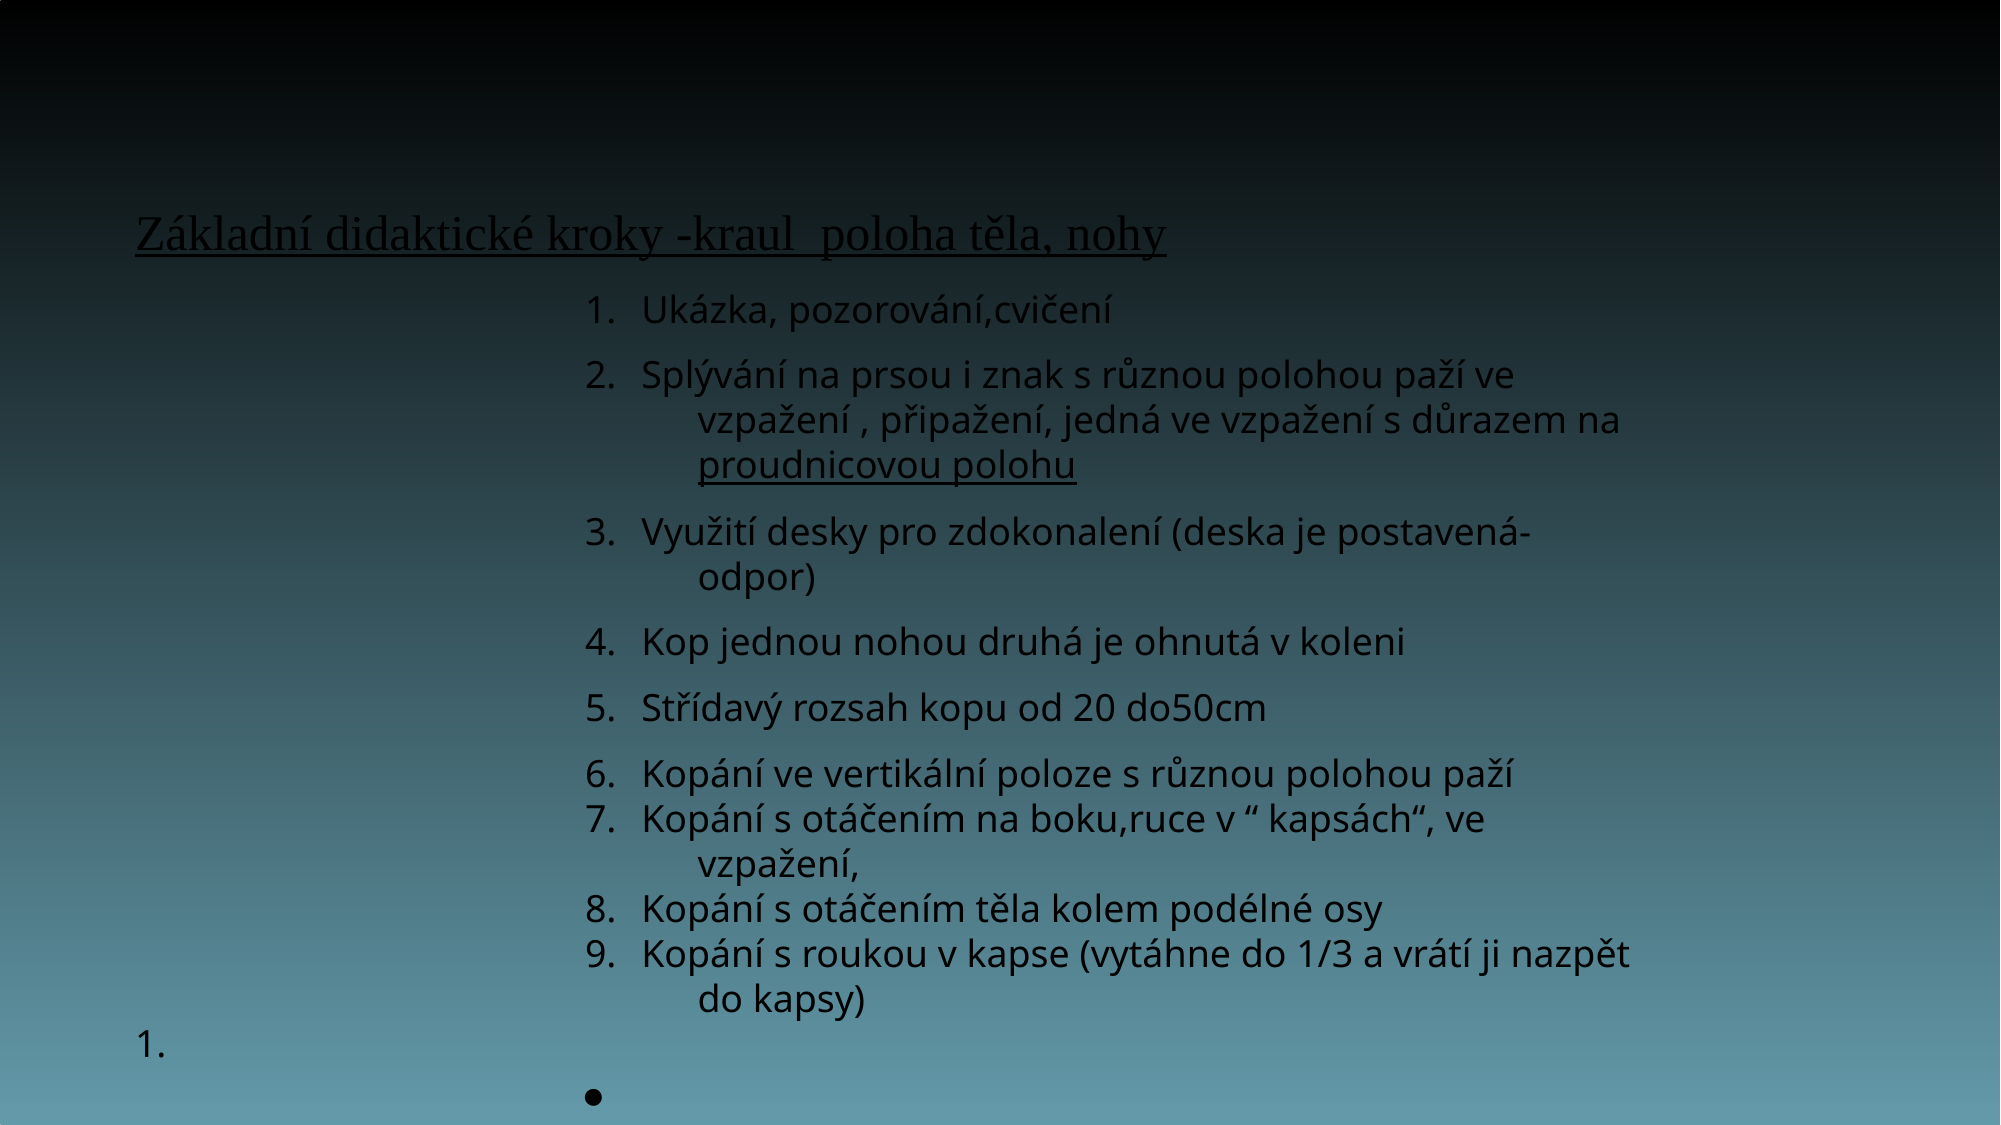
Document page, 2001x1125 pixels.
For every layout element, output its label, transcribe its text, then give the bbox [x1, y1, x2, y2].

text_box Základní didaktické kroky -kraul poloha těla, nohy Ukázka, pozorování,cvičení Splývání na prsou i znak s různou polohou paží ve vzpažení , připažení, jedná ve vzpažení s důrazem na proudnicovou polohu Využití desky pro zdokonalení (deska je postavená-odpor) Kop jednou nohou druhá je ohnutá v koleni Střídavý rozsah kopu od 20 do50cm Kopání ve vertikální poloze s různou polohou paží Kopání s otáčením na boku,ruce v “ kapsách“, ve vzpažení, Kopání s otáčením těla kolem podélné osy Kopání s roukou v kapse (vytáhne do 1/3 a vrátí ji nazpět do kapsy) [120, 184, 1662, 1125]
